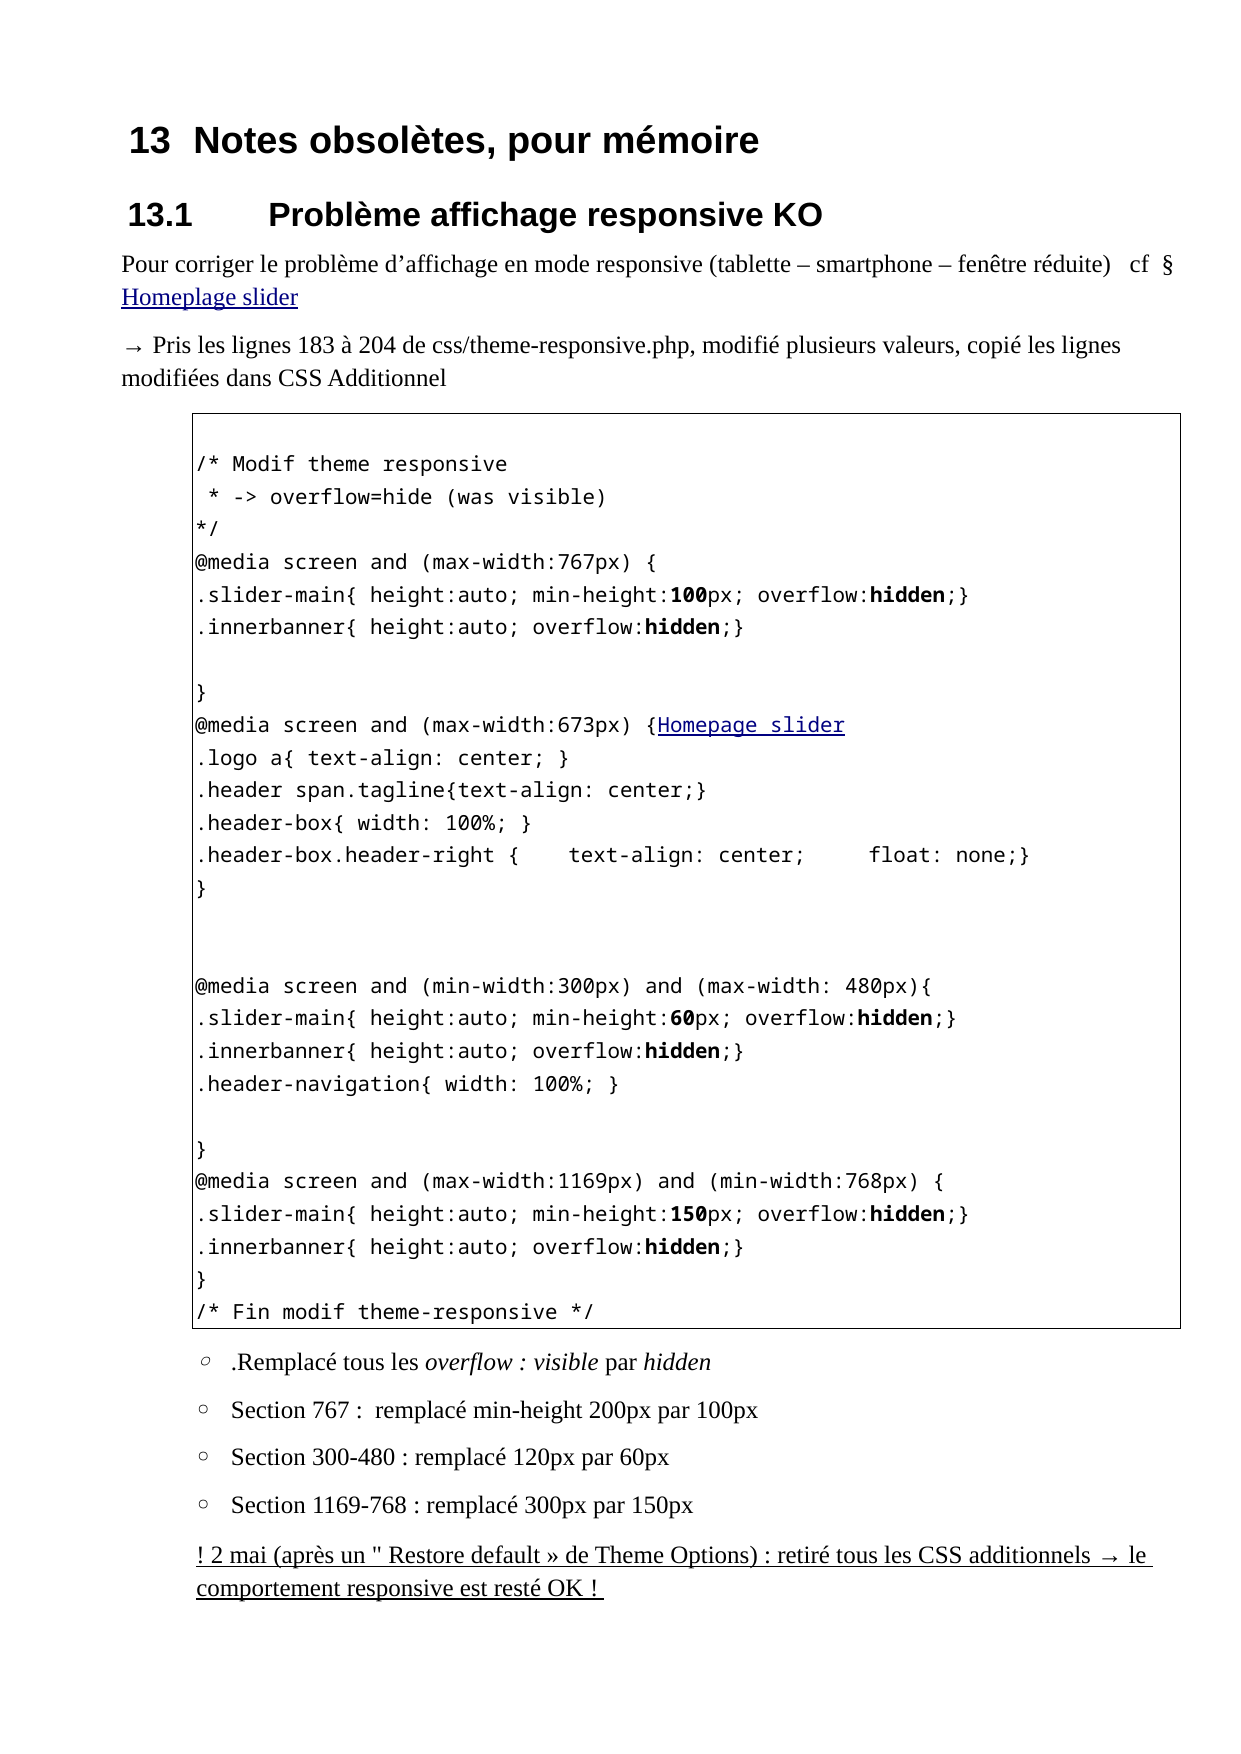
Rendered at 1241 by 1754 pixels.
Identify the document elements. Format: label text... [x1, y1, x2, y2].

list Section 1169-768 : remplacé 300px par 150px [193, 1490, 1181, 1519]
list Section 767 : remplacé min-height 200px par 100px [193, 1395, 1181, 1423]
list ! 2 mai (après un " Restore default » de Theme Options) : retiré tous les CSS additionnels → le comportement responsive est resté OK ! [156, 1538, 1181, 1602]
text → Pris les lignes 183 à 204 de css/theme-responsive.php, modifié plusieurs valeurs, copié les lignes modifiées dans CSS Additionnel [118, 327, 1181, 394]
text /* Modif theme responsive * -> overflow=hide (was visible) */ @media screen and (max-width:767px) { .slider-main{ height:auto; min-height:100px; overflow:hidden;} .innerbanner{ height:auto; overflow:hidden;} } @media screen and (max-width:673px) {Homepage slider .logo a{ text-align: center; } .header span.tagline{text-align: center;} .header-box{ width: 100%; } .header-box.header-right { text-align: center; float: none;} } @media screen and (min-width:300px) and (max-width: 480px){ .slider-main{ height:auto; min-height:60px; overflow:hidden;} .innerbanner{ height:auto; overflow:hidden;} .header-navigation{ width: 100%; } } @media screen and (max-width:1169px) and (min-width:768px) { .slider-main{ height:auto; min-height:150px; overflow:hidden;} .innerbanner{ height:auto; overflow:hidden;} } /* Fin modif theme-responsive */ [193, 414, 1180, 1328]
subtitle Problème affichage responsive KO [118, 195, 1181, 234]
subtitle Notes obsolètes, pour mémoire [118, 118, 1181, 162]
text Pour corriger le problème d’affichage en mode responsive (tablette – smartphone – fenêtre réduite) cf § Homeplage slider [118, 246, 1181, 311]
list Section 300-480 : remplacé 120px par 60px [193, 1442, 1181, 1471]
list .Remplacé tous les overflow : visible par hidden [193, 1347, 1181, 1376]
